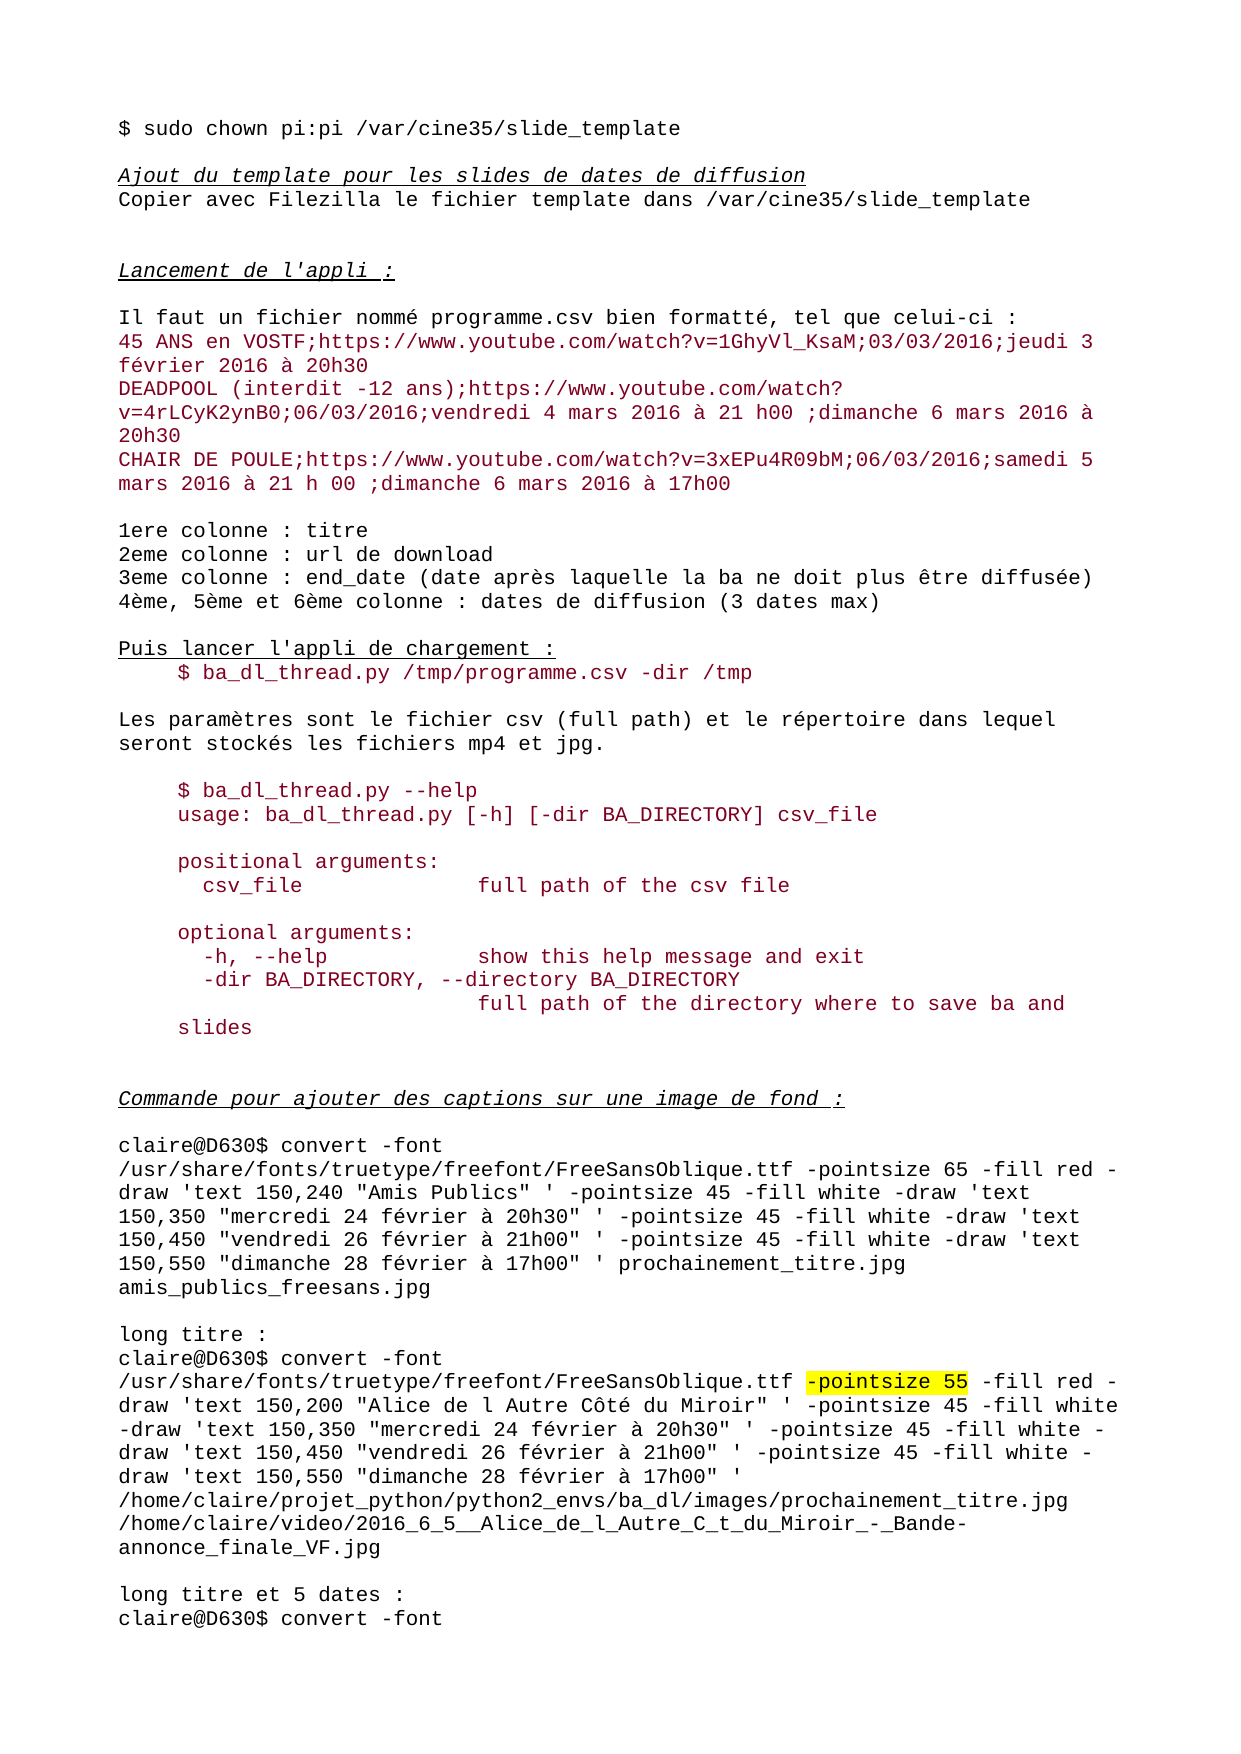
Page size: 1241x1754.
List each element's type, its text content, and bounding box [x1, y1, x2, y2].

text optional arguments: [177, 922, 1122, 946]
text Il faut un fichier nommé programme.csv bien formatté, tel que celui-ci : [118, 307, 1122, 331]
text 3eme colonne : end_date (date après laquelle la ba ne doit plus être diffusée) [118, 567, 1122, 591]
text Les paramètres sont le fichier csv (full path) et le répertoire dans lequel seront stockés les fichiers mp4 et jpg. [118, 709, 1122, 757]
text usage: ba_dl_thread.py [-h] [-dir BA_DIRECTORY] csv_file [177, 804, 1122, 827]
text Ajout du template pour les slides de dates de diffusion [118, 165, 1122, 189]
text DEADPOOL (interdit -12 ans);https://www.youtube.com/watch?v=4rLCyK2ynB0;06/03/2016;vendredi 4 mars 2016 à 21 h00 ;dimanche 6 mars 2016 à 20h30 [118, 378, 1122, 449]
text 45 ANS en VOSTF;https://www.youtube.com/watch?v=1GhyVl_KsaM;03/03/2016;jeudi 3 février 2016 à 20h30 [118, 331, 1122, 378]
text 2eme colonne : url de download [118, 544, 1122, 567]
text $ ba_dl_thread.py --help [177, 780, 1122, 804]
text CHAIR DE POULE;https://www.youtube.com/watch?v=3xEPu4R09bM;06/03/2016;samedi 5 mars 2016 à 21 h 00 ;dimanche 6 mars 2016 à 17h00 [118, 449, 1122, 496]
text 4ème, 5ème et 6ème colonne : dates de diffusion (3 dates max) [118, 591, 1122, 615]
text $ sudo chown pi:pi /var/cine35/slide_template [118, 118, 1122, 142]
text claire@D630$ convert -font [118, 1608, 1122, 1631]
text claire@D630$ convert -font /usr/share/fonts/truetype/freefont/FreeSansOblique.ttf -pointsize 55 -fill red -draw 'text 150,200 "Alice de l Autre Côté du Miroir" ' -pointsize 45 -fill white -draw 'text 150,350 "mercredi 24 février à 20h30" ' -pointsize 45 -fill white -draw 'text 150,450 "vendredi 26 février à 21h00" ' -pointsize 45 -fill white -draw 'text 150,550 "dimanche 28 février à 17h00" ' /home/claire/projet_python/python2_envs/ba_dl/images/prochainement_titre.jpg /home/claire/video/2016_6_5__Alice_de_l_Autre_C_t_du_Miroir_-_Bande-annonce_finale_VF.jpg [118, 1348, 1122, 1561]
text Commande pour ajouter des captions sur une image de fond : [118, 1088, 1122, 1111]
text long titre et 5 dates : [118, 1584, 1122, 1608]
text long titre : [118, 1324, 1122, 1348]
text Copier avec Filezilla le fichier template dans /var/cine35/slide_template [118, 189, 1122, 213]
text Puis lancer l'appli de chargement : [118, 638, 1122, 662]
text csv_file full path of the csv file [177, 875, 1122, 898]
text $ ba_dl_thread.py /tmp/programme.csv -dir /tmp [177, 662, 1122, 686]
text claire@D630$ convert -font /usr/share/fonts/truetype/freefont/FreeSansOblique.ttf -pointsize 65 -fill red -draw 'text 150,240 "Amis Publics" ' -pointsize 45 -fill white -draw 'text 150,350 "mercredi 24 février à 20h30" ' -pointsize 45 -fill white -draw 'text 150,450 "vendredi 26 février à 21h00" ' -pointsize 45 -fill white -draw 'text 150,550 "dimanche 28 février à 17h00" ' prochainement_titre.jpg amis_publics_freesans.jpg [118, 1135, 1122, 1300]
text -h, --help show this help message and exit [177, 946, 1122, 969]
text 1ere colonne : titre [118, 520, 1122, 544]
text full path of the directory where to save ba and slides [177, 993, 1122, 1040]
text positional arguments: [177, 851, 1122, 875]
text Lancement de l'appli : [118, 260, 1122, 284]
text -dir BA_DIRECTORY, --directory BA_DIRECTORY [177, 969, 1122, 993]
